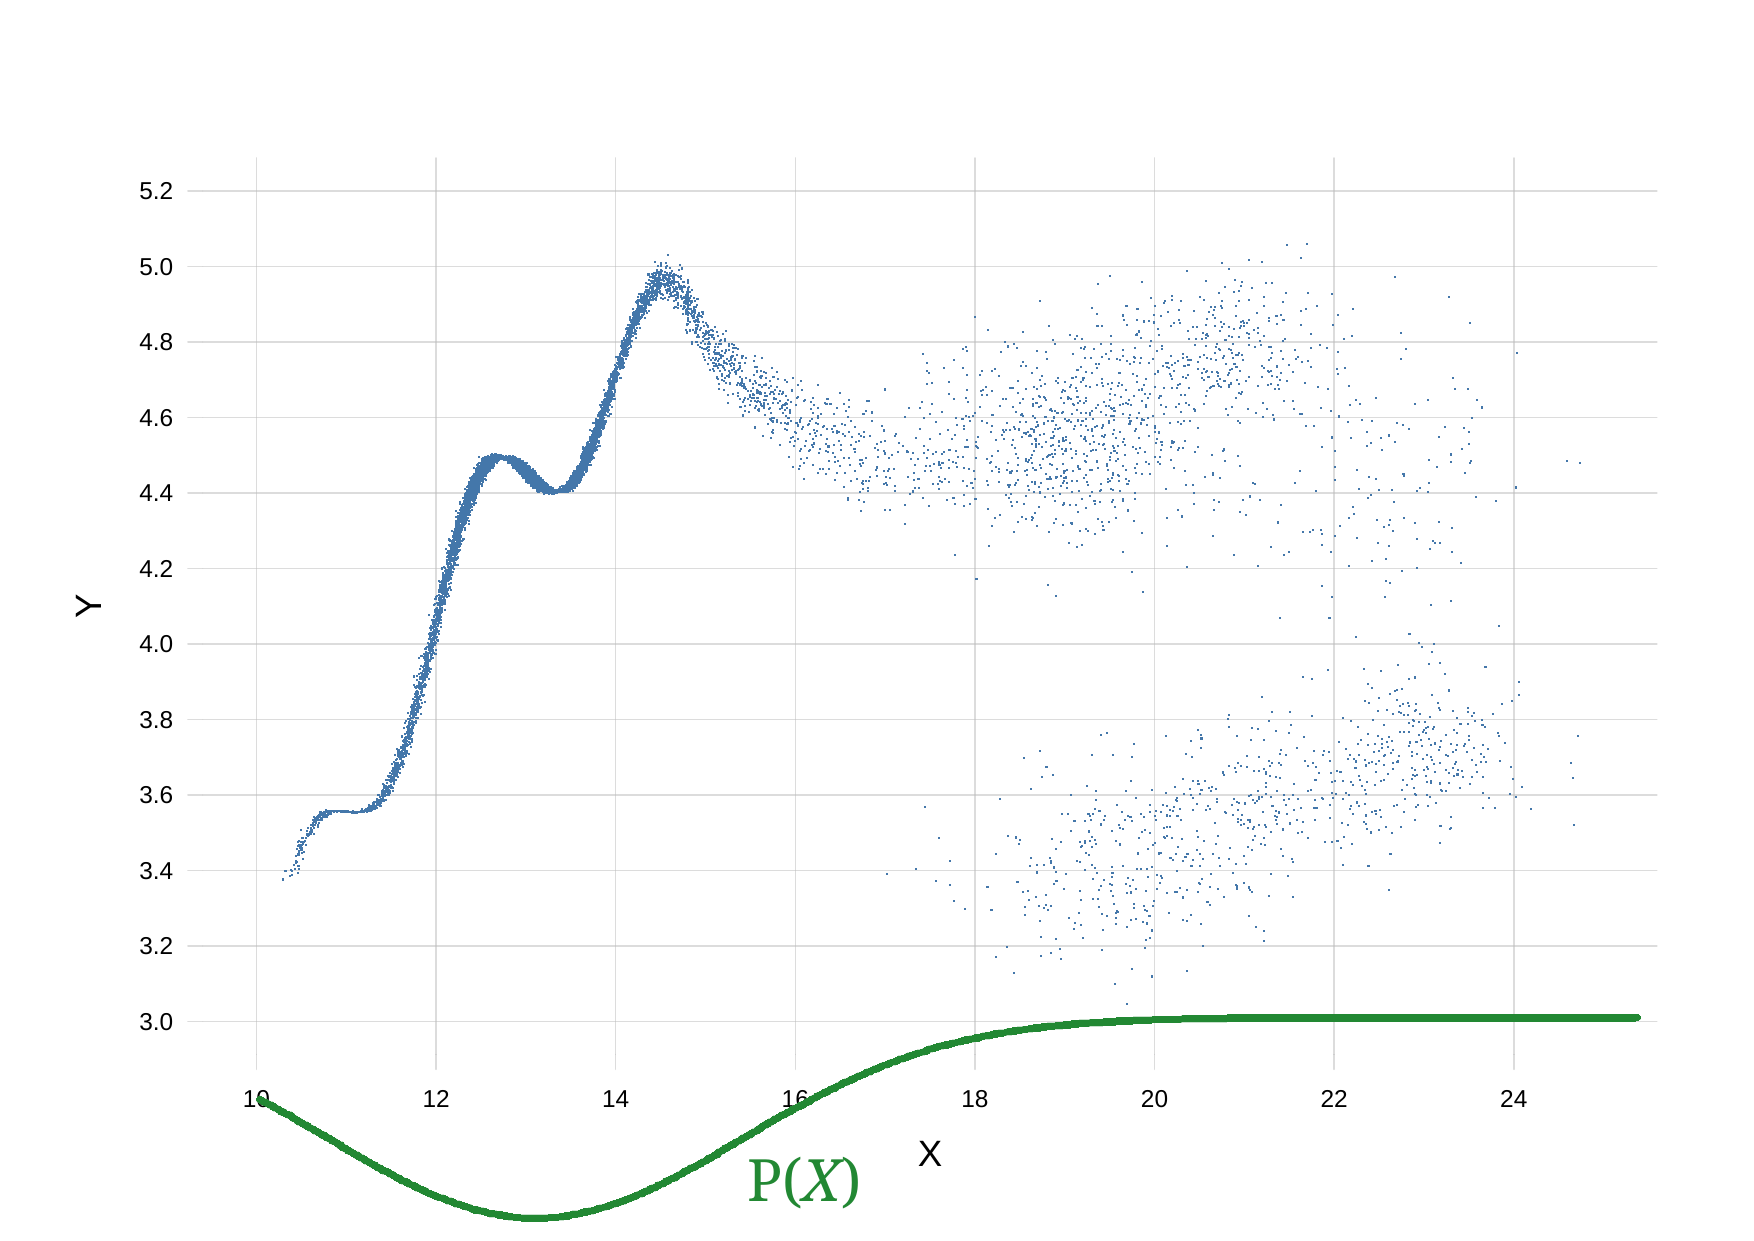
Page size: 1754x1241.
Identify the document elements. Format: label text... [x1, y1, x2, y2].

text_box P(X) [732, 1131, 879, 1206]
picture [38, 4, 1751, 1235]
